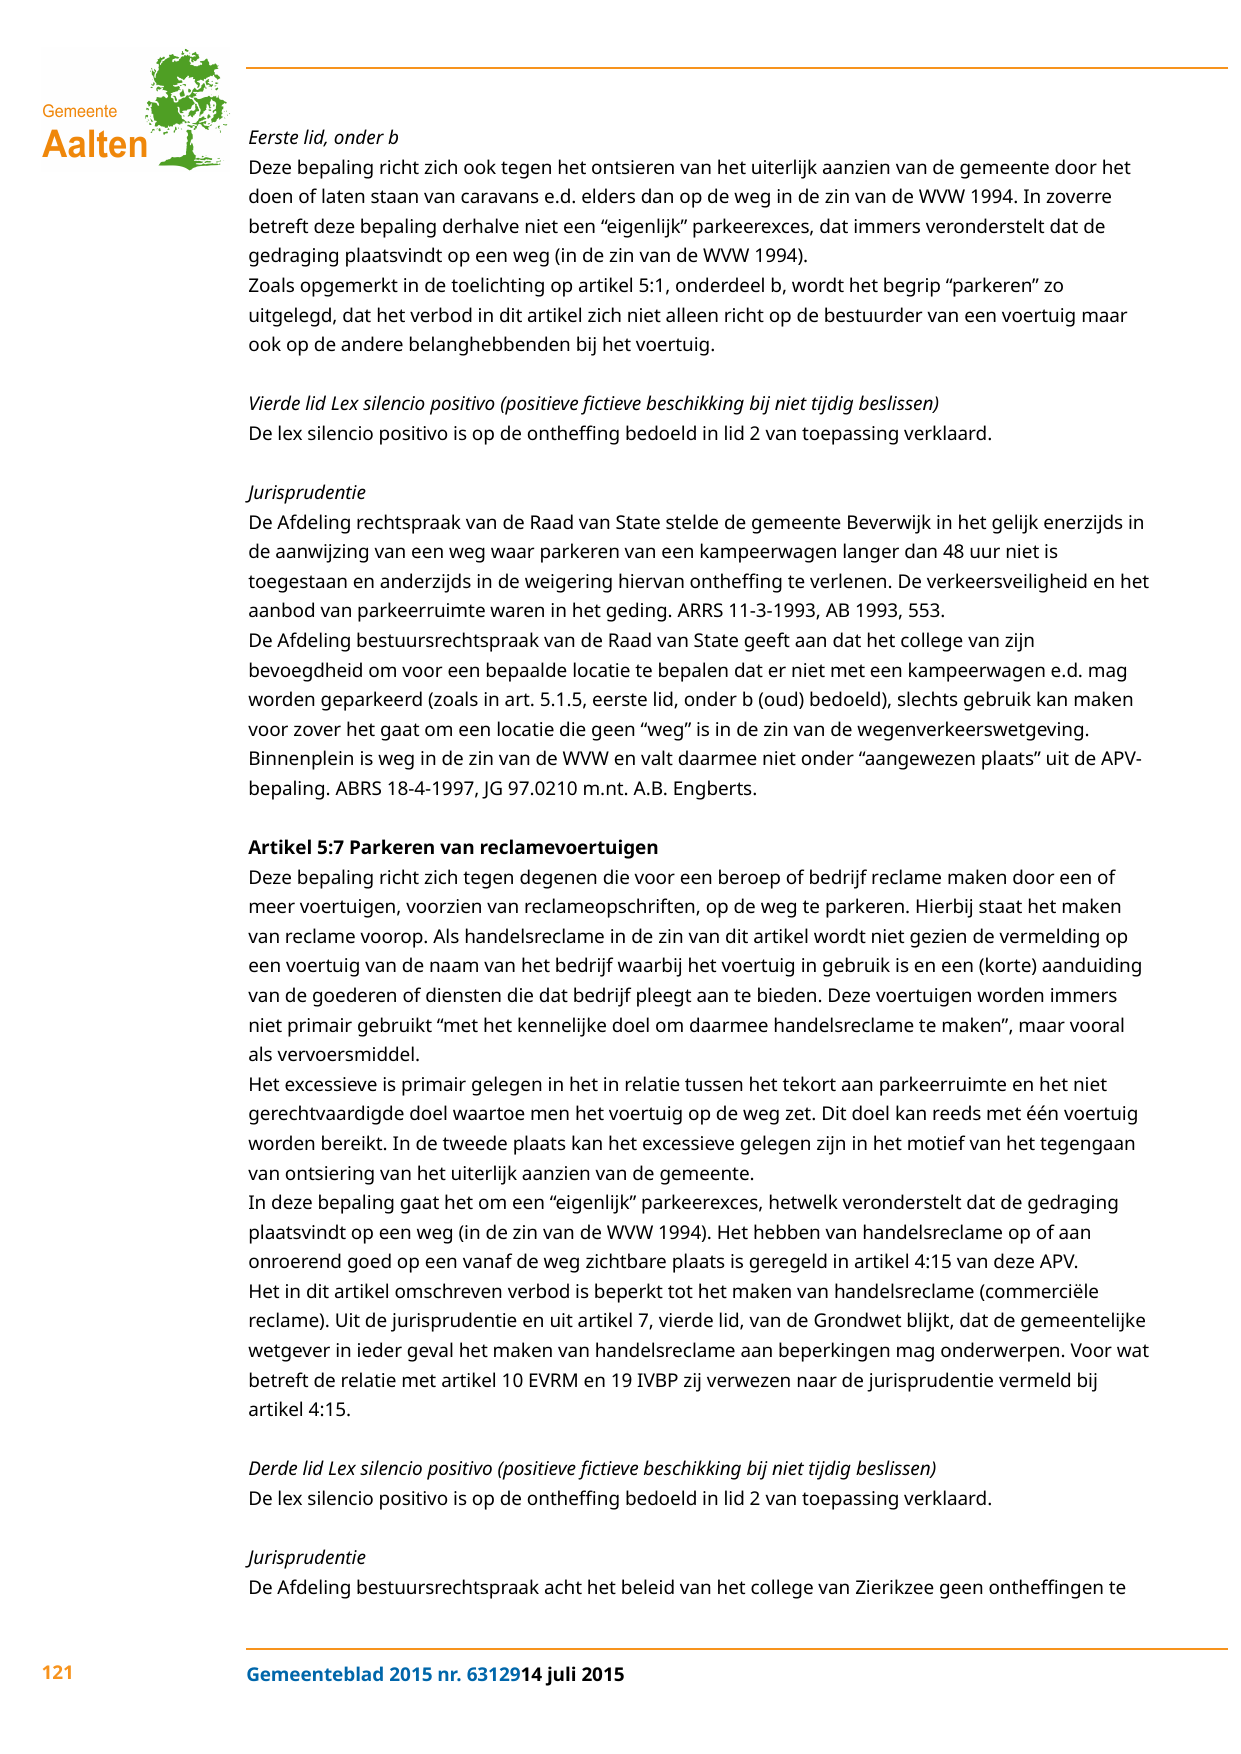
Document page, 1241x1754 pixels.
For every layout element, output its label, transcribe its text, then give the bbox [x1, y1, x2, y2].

text In deze bepaling gaat het om een “eigenlijk” parkeerexces, hetwelk veronderstelt dat de gedraging plaatsvindt op een weg (in de zin van de WVW 1994). Het hebben van handelsreclame op of aan onroerend goed op een vanaf de weg zichtbare plaats is geregeld in artikel 4:15 van deze APV. [248, 1189, 1152, 1274]
text De Afdeling bestuursrechtspraak van de Raad van State geeft aan dat het college van zijn bevoegdheid om voor een bepaalde locatie te bepalen dat er niet met een kampeerwagen e.d. mag worden geparkeerd (zoals in art. 5.1.5, eerste lid, onder b (oud) bedoeld), slechts gebruik kan maken voor zover het gaat om een locatie die geen “weg” is in de zin van de wegenverkeerswetgeving. Binnenplein is weg in de zin van de WVW en valt daarmee niet onder “aangewezen plaats” uit de APV-bepaling. ABRS 18-4-1997, JG 97.0210 m.nt. A.B. Engberts. [248, 627, 1152, 801]
text Eerste lid, onder b [248, 124, 1152, 150]
text Deze bepaling richt zich ook tegen het ontsieren van het uiterlijk aanzien van de gemeente door het doen of laten staan van caravans e.d. elders dan op de weg in de zin van de WVW 1994. In zoverre betreft deze bepaling derhalve niet een “eigenlijk” parkeerexces, dat immers veronderstelt dat de gedraging plaatsvindt op een weg (in de zin van de WVW 1994). [248, 154, 1152, 268]
text Artikel 5:7 Parkeren van reclamevoertuigen [248, 834, 1152, 860]
text De lex silencio positivo is op de ontheffing bedoeld in lid 2 van toepassing verklaard. [248, 420, 1152, 446]
text De lex silencio positivo is op de ontheffing bedoeld in lid 2 van toepassing verklaard. [248, 1485, 1152, 1511]
text De Afdeling bestuursrechtspraak acht het beleid van het college van Zierikzee geen ontheffingen te [248, 1574, 1152, 1600]
text Het excessieve is primair gelegen in het in relatie tussen het tekort aan parkeerruimte en het niet gerechtvaardigde doel waartoe men het voertuig op de weg zet. Dit doel kan reeds met één voertuig worden bereikt. In de tweede plaats kan het excessieve gelegen zijn in het motief van het tegengaan van ontsiering van het uiterlijk aanzien van de gemeente. [248, 1071, 1152, 1186]
text Het in dit artikel omschreven verbod is beperkt tot het maken van handelsreclame (commerciële reclame). Uit de jurisprudentie en uit artikel 7, vierde lid, van de Grondwet blijkt, dat de gemeentelijke wetgever in ieder geval het maken van handelsreclame aan beperkingen mag onderwerpen. Voor wat betreft de relatie met artikel 10 EVRM en 19 IVBP zij verwezen naar de jurisprudentie vermeld bij artikel 4:15. [248, 1278, 1152, 1422]
picture [41, 47, 231, 172]
text Derde lid Lex silencio positivo (positieve fictieve beschikking bij niet tijdig beslissen) [248, 1456, 1152, 1481]
text De Afdeling rechtspraak van de Raad van State stelde de gemeente Beverwijk in het gelijk enerzijds in de aanwijzing van een weg waar parkeren van een kampeerwagen langer dan 48 uur niet is toegestaan en anderzijds in de weigering hiervan ontheffing te verlenen. De verkeersveiligheid en het aanbod van parkeerruimte waren in het geding. ARRS 11-3-1993, AB 1993, 553. [248, 509, 1152, 623]
text Jurisprudentie [248, 479, 1152, 505]
text Zoals opgemerkt in de toelichting op artikel 5:1, onderdeel b, wordt het begrip “parkeren” zo uitgelegd, dat het verbod in dit artikel zich niet alleen richt op de bestuurder van een voertuig maar ook op de andere belanghebbenden bij het voertuig. [248, 272, 1152, 357]
text Vierde lid Lex silencio positivo (positieve fictieve beschikking bij niet tijdig beslissen) [248, 391, 1152, 416]
text Deze bepaling richt zich tegen degenen die voor een beroep of bedrijf reclame maken door een of meer voertuigen, voorzien van reclameopschriften, op de weg te parkeren. Hierbij staat het maken van reclame voorop. Als handelsreclame in de zin van dit artikel wordt niet gezien de vermelding op een voertuig van de naam van het bedrijf waarbij het voertuig in gebruik is en een (korte) aanduiding van de goederen of diensten die dat bedrijf pleegt aan te bieden. Deze voertuigen worden immers niet primair gebruikt “met het kennelijke doel om daarmee handelsreclame te maken”, maar vooral als vervoersmiddel. [248, 864, 1152, 1067]
text Jurisprudentie [248, 1544, 1152, 1570]
